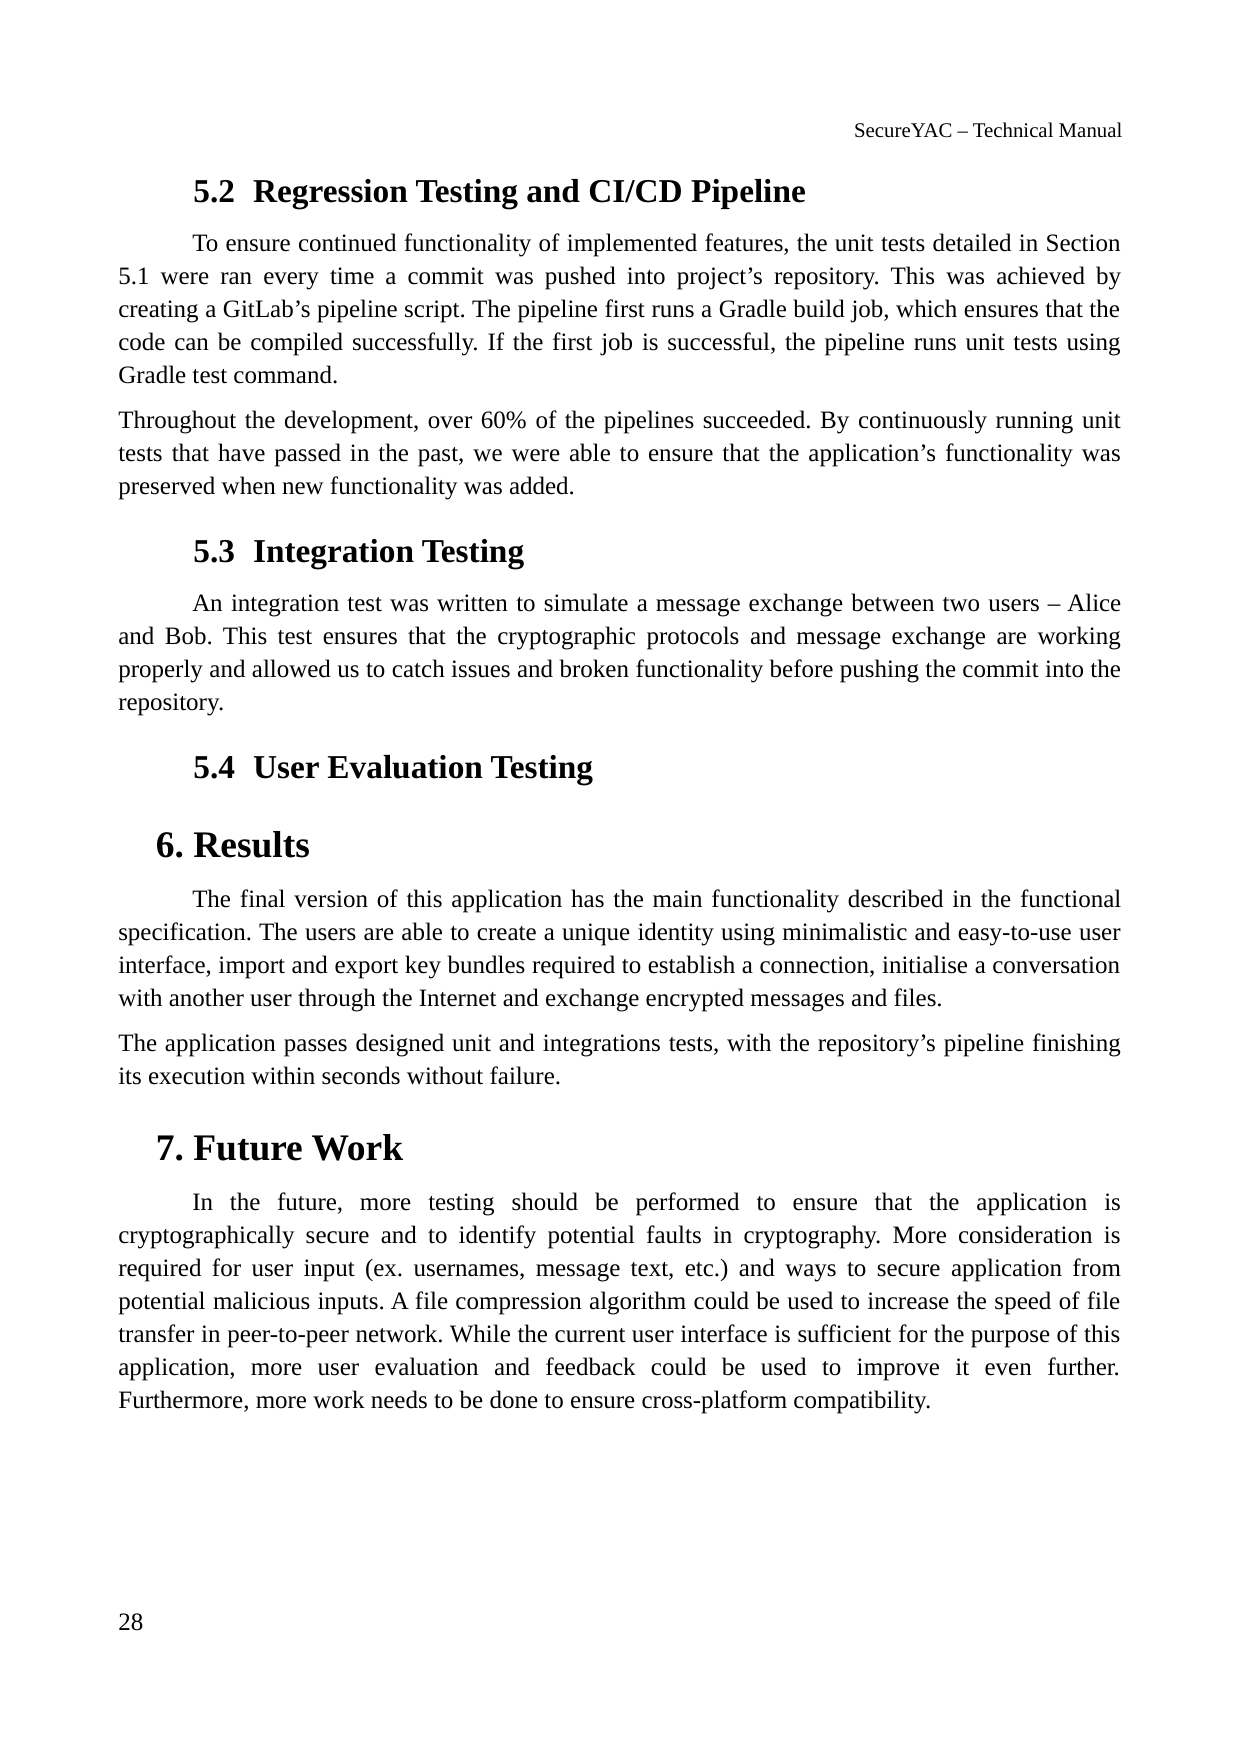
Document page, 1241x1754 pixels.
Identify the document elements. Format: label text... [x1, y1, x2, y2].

text An integration test was written to simulate a message exchange between two users – Alice and Bob. This test ensures that the cryptographic protocols and message exchange are working properly and allowed us to catch issues and broken functionality before pushing the commit into the repository. [118, 588, 1122, 716]
subtitle Results [156, 823, 1122, 866]
text To ensure continued functionality of implemented features, the unit tests detailed in Section 5.1 were ran every time a commit was pushed into project’s repository. This was achieved by creating a GitLab’s pipeline script. The pipeline first runs a Gradle build job, which ensures that the code can be compiled successfully. If the first job is successful, the pipeline runs unit tests using Gradle test command. [118, 228, 1122, 389]
text In the future, more testing should be performed to ensure that the application is cryptographically secure and to identify potential faults in cryptography. More consideration is required for user input (ex. usernames, message text, etc.) and ways to secure application from potential malicious inputs. A file compression algorithm could be used to increase the speed of file transfer in peer-to-peer network. While the current user interface is sufficient for the purpose of this application, more user evaluation and feedback could be used to improve it even further. Furthermore, more work needs to be done to ensure cross-platform compatibility. [118, 1187, 1122, 1414]
subtitle Future Work [156, 1125, 1122, 1168]
text Throughout the development, over 60% of the pipelines succeeded. By continuously running unit tests that have passed in the past, we were able to ensure that the application’s functionality was preserved when new functionality was added. [118, 405, 1122, 500]
subtitle User Evaluation Testing [193, 747, 1122, 785]
subtitle Regression Testing and CI/CD Pipeline [193, 172, 1122, 210]
text The application passes designed unit and integrations tests, with the repository’s pipeline finishing its execution within seconds without failure. [118, 1028, 1122, 1090]
subtitle Integration Testing [193, 531, 1122, 569]
text The final version of this application has the main functionality described in the functional specification. The users are able to create a unique identity using minimalistic and easy-to-use user interface, import and export key bundles required to establish a connection, initialise a conversation with another user through the Internet and exchange encrypted messages and files. [118, 884, 1122, 1012]
